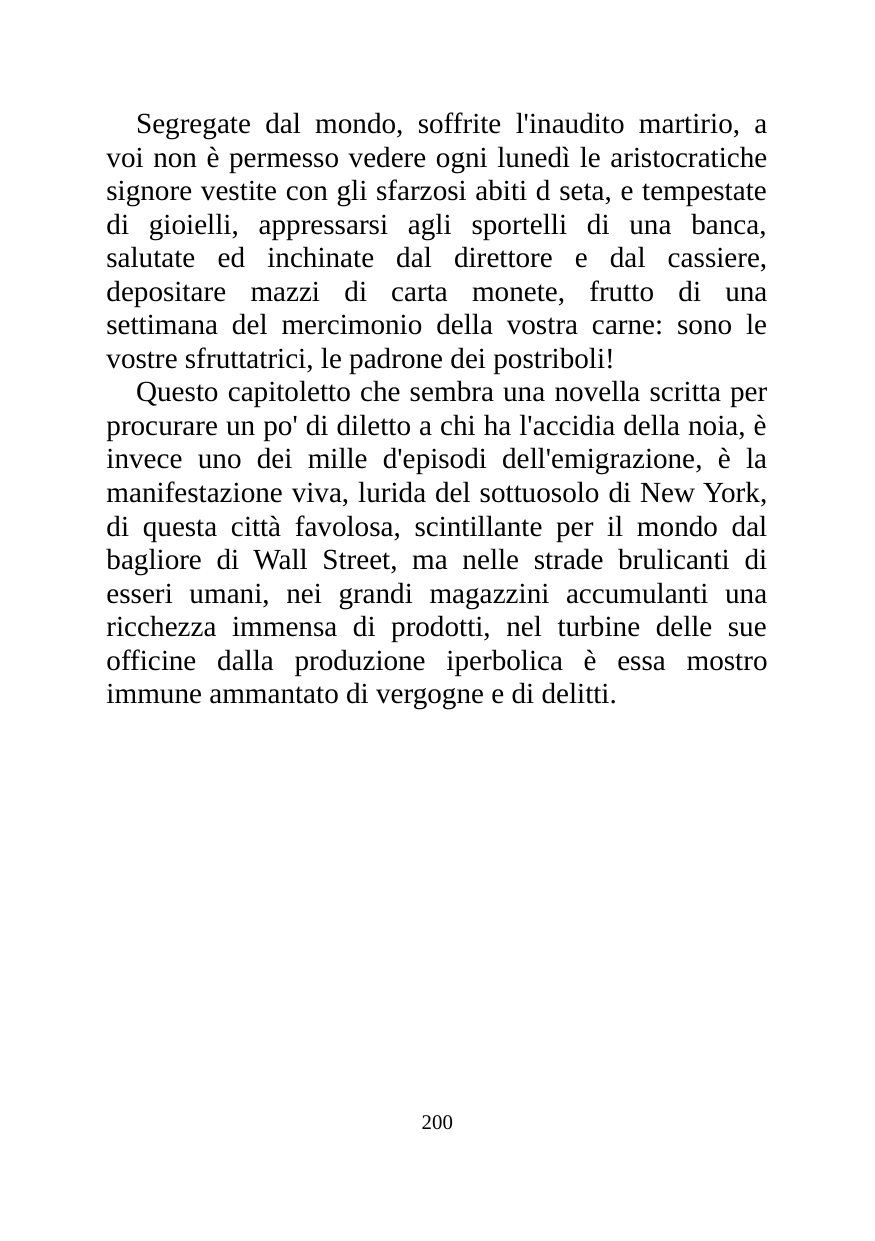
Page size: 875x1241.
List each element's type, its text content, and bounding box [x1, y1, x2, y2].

text Segregate dal mondo, soffrite l'inaudito martirio, a voi non è permesso vedere ogni lunedì le aristocratiche signore vestite con gli sfarzosi abiti d seta, e tempestate di gioielli, appressarsi agli sportelli di una banca, salutate ed inchinate dal direttore e dal cassiere, depositare mazzi di carta monete, frutto di una settimana del mercimonio della vostra carne: sono le vostre sfruttatrici, le padrone dei postriboli! [106, 106, 768, 374]
text Questo capitoletto che sembra una novella scritta per procurare un po' di diletto a chi ha l'accidia della noia, è invece uno dei mille d'episodi dell'emigrazione, è la manifestazione viva, lurida del sottuosolo di New York, di questa città favolosa, scintillante per il mondo dal bagliore di Wall Street, ma nelle strade brulicanti di esseri umani, nei grandi magazzini accumulanti una ricchezza immensa di prodotti, nel turbine delle sue officine dalla produzione iperbolica è essa mostro immune ammantato di vergogne e di delitti. [106, 374, 768, 710]
